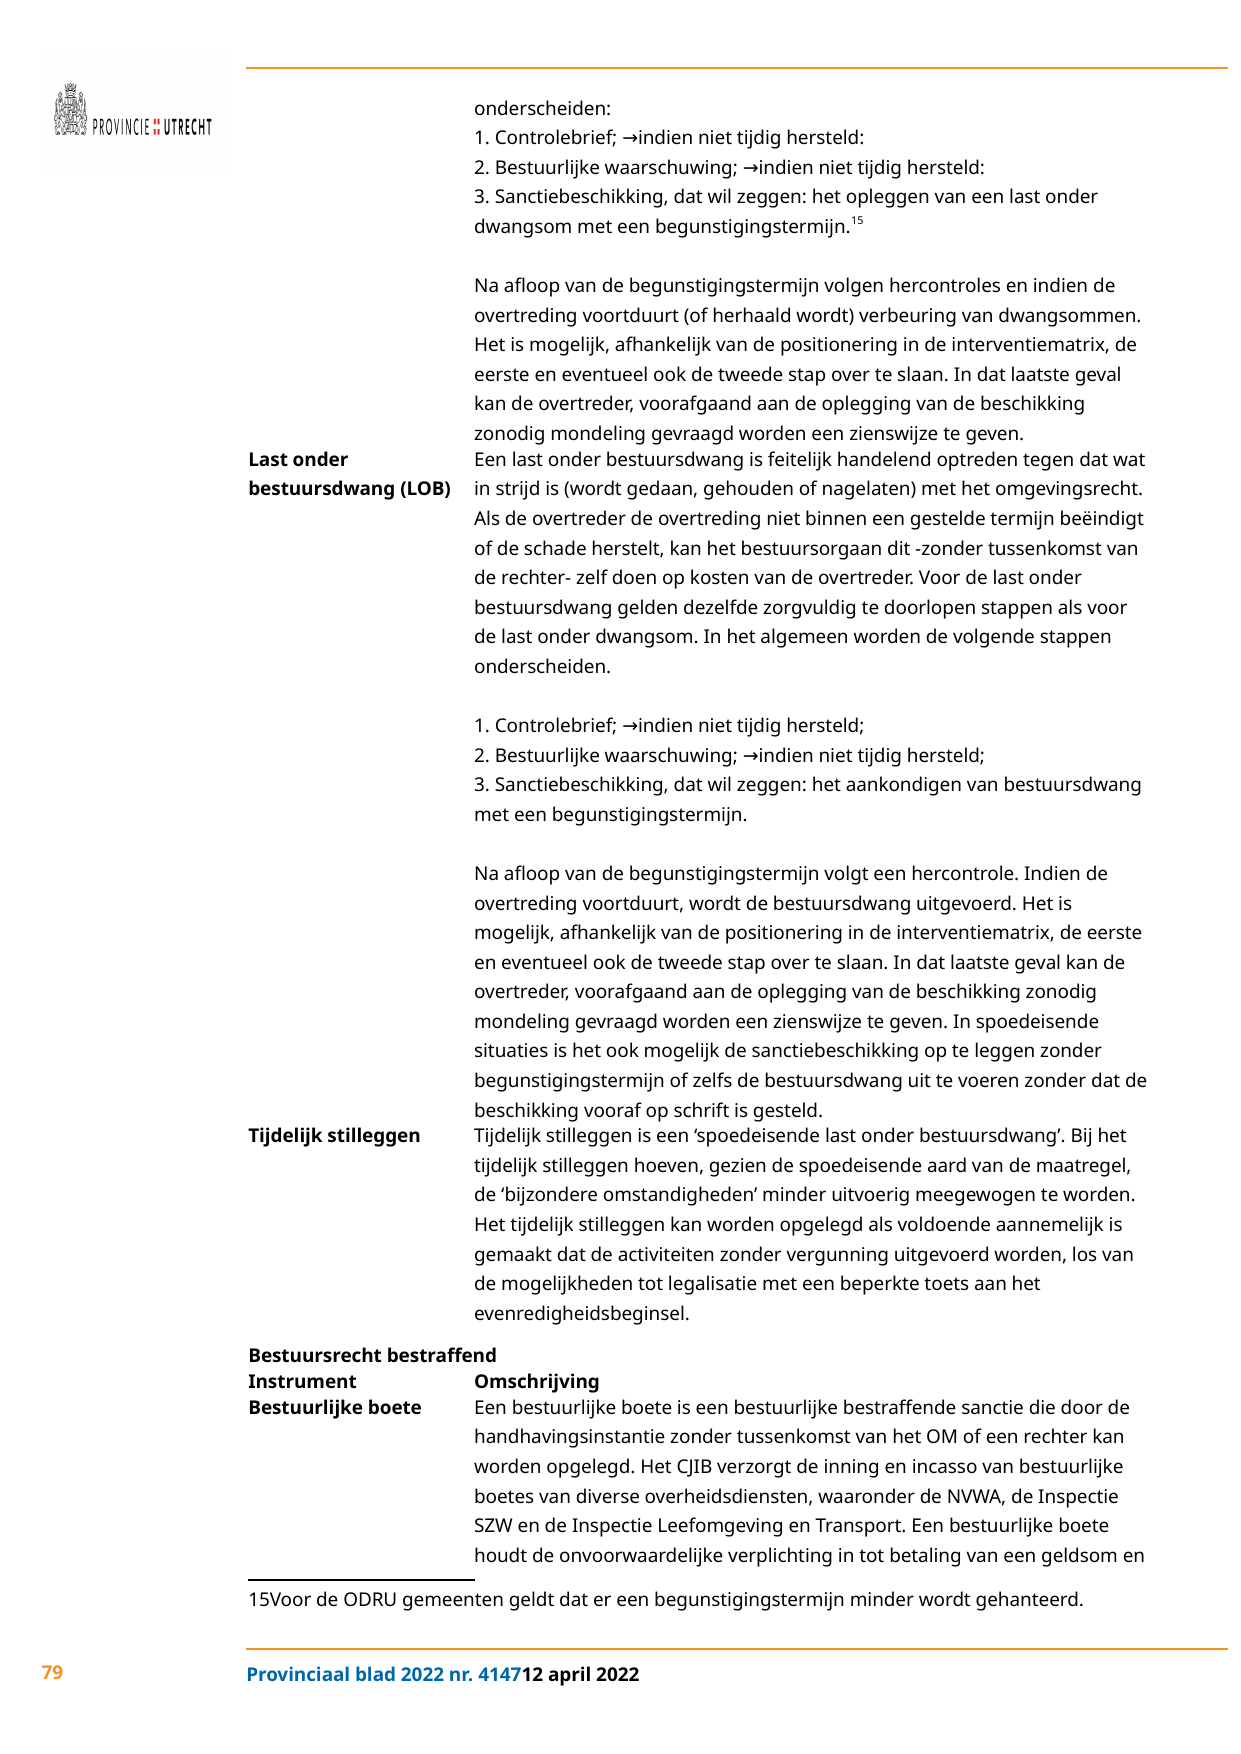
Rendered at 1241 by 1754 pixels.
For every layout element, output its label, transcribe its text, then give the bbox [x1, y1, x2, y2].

table_cell Bestuurlijke boete [248, 1394, 474, 1568]
table_cell [248, 95, 474, 446]
picture [41, 47, 231, 172]
table_header Instrument [248, 1368, 474, 1394]
table_cell Een last onder bestuursdwang is feitelijk handelend optreden tegen dat wat in strijd is (wordt gedaan, gehouden of nagelaten) met het omgevingsrecht. Als de overtreder de overtreding niet binnen een gestelde termijn beëindigt of de schade herstelt, kan het bestuursorgaan dit -zonder tussenkomst van de rechter- zelf doen op kosten van de overtreder. Voor de last onder bestuursdwang gelden dezelfde zorgvuldig te doorlopen stappen als voor de last onder dwangsom. In het algemeen worden de volgende stappen onderscheiden. 1. Controlebrief; →indien niet tijdig hersteld; 2. Bestuurlijke waarschuwing; →indien niet tijdig hersteld; 3. Sanctiebeschikking, dat wil zeggen: het aankondigen van bestuursdwang met een begunstigingstermijn. Na afloop van de begunstigingstermijn volgt een hercontrole. Indien de overtreding voortduurt, wordt de bestuursdwang uitgevoerd. Het is mogelijk, afhankelijk van de positionering in de interventiematrix, de eerste en eventueel ook de tweede stap over te slaan. In dat laatste geval kan de overtreder, voorafgaand aan de oplegging van de beschikking zonodig mondeling gevraagd worden een zienswijze te geven. In spoedeisende situaties is het ook mogelijk de sanctiebeschikking op te leggen zonder begunstigingstermijn of zelfs de bestuursdwang uit te voeren zonder dat de beschikking vooraf op schrift is gesteld. [474, 446, 1152, 1122]
table_header Omschrijving [474, 1368, 1152, 1394]
table_cell onderscheiden: 1. Controlebrief; →indien niet tijdig hersteld: 2. Bestuurlijke waarschuwing; →indien niet tijdig hersteld: 3. Sanctiebeschikking, dat wil zeggen: het opleggen van een last onder dwangsom met een begunstigingstermijn. Na afloop van de begunstigingstermijn volgen hercontroles en indien de overtreding voortduurt (of herhaald wordt) verbeuring van dwangsommen. Het is mogelijk, afhankelijk van de positionering in de interventiematrix, de eerste en eventueel ook de tweede stap over te slaan. In dat laatste geval kan de overtreder, voorafgaand aan de oplegging van de beschikking zonodig mondeling gevraagd worden een zienswijze te geven. [474, 95, 1152, 446]
table_cell Tijdelijk stilleggen [248, 1123, 474, 1326]
table_cell Een bestuurlijke boete is een bestuurlijke bestraffende sanctie die door de handhavingsinstantie zonder tussenkomst van het OM of een rechter kan worden opgelegd. Het CJIB verzorgt de inning en incasso van bestuurlijke boetes van diverse overheidsdiensten, waaronder de NVWA, de Inspectie SZW en de Inspectie Leefomgeving en Transport. Een bestuurlijke boete houdt de onvoorwaardelijke verplichting in tot betaling van een geldsom en [474, 1394, 1152, 1568]
table_cell Tijdelijk stilleggen is een ‘spoedeisende last onder bestuursdwang’. Bij het tijdelijk stilleggen hoeven, gezien de spoedeisende aard van de maatregel, de ‘bijzondere omstandigheden’ minder uitvoerig meegewogen te worden. Het tijdelijk stilleggen kan worden opgelegd als voldoende aannemelijk is gemaakt dat de activiteiten zonder vergunning uitgevoerd worden, los van de mogelijkheden tot legalisatie met een beperkte toets aan het evenredigheidsbeginsel. [474, 1123, 1152, 1326]
table_cell Last onder bestuursdwang (LOB) [248, 446, 474, 1122]
text Bestuursrecht bestraffend [248, 1342, 1152, 1368]
